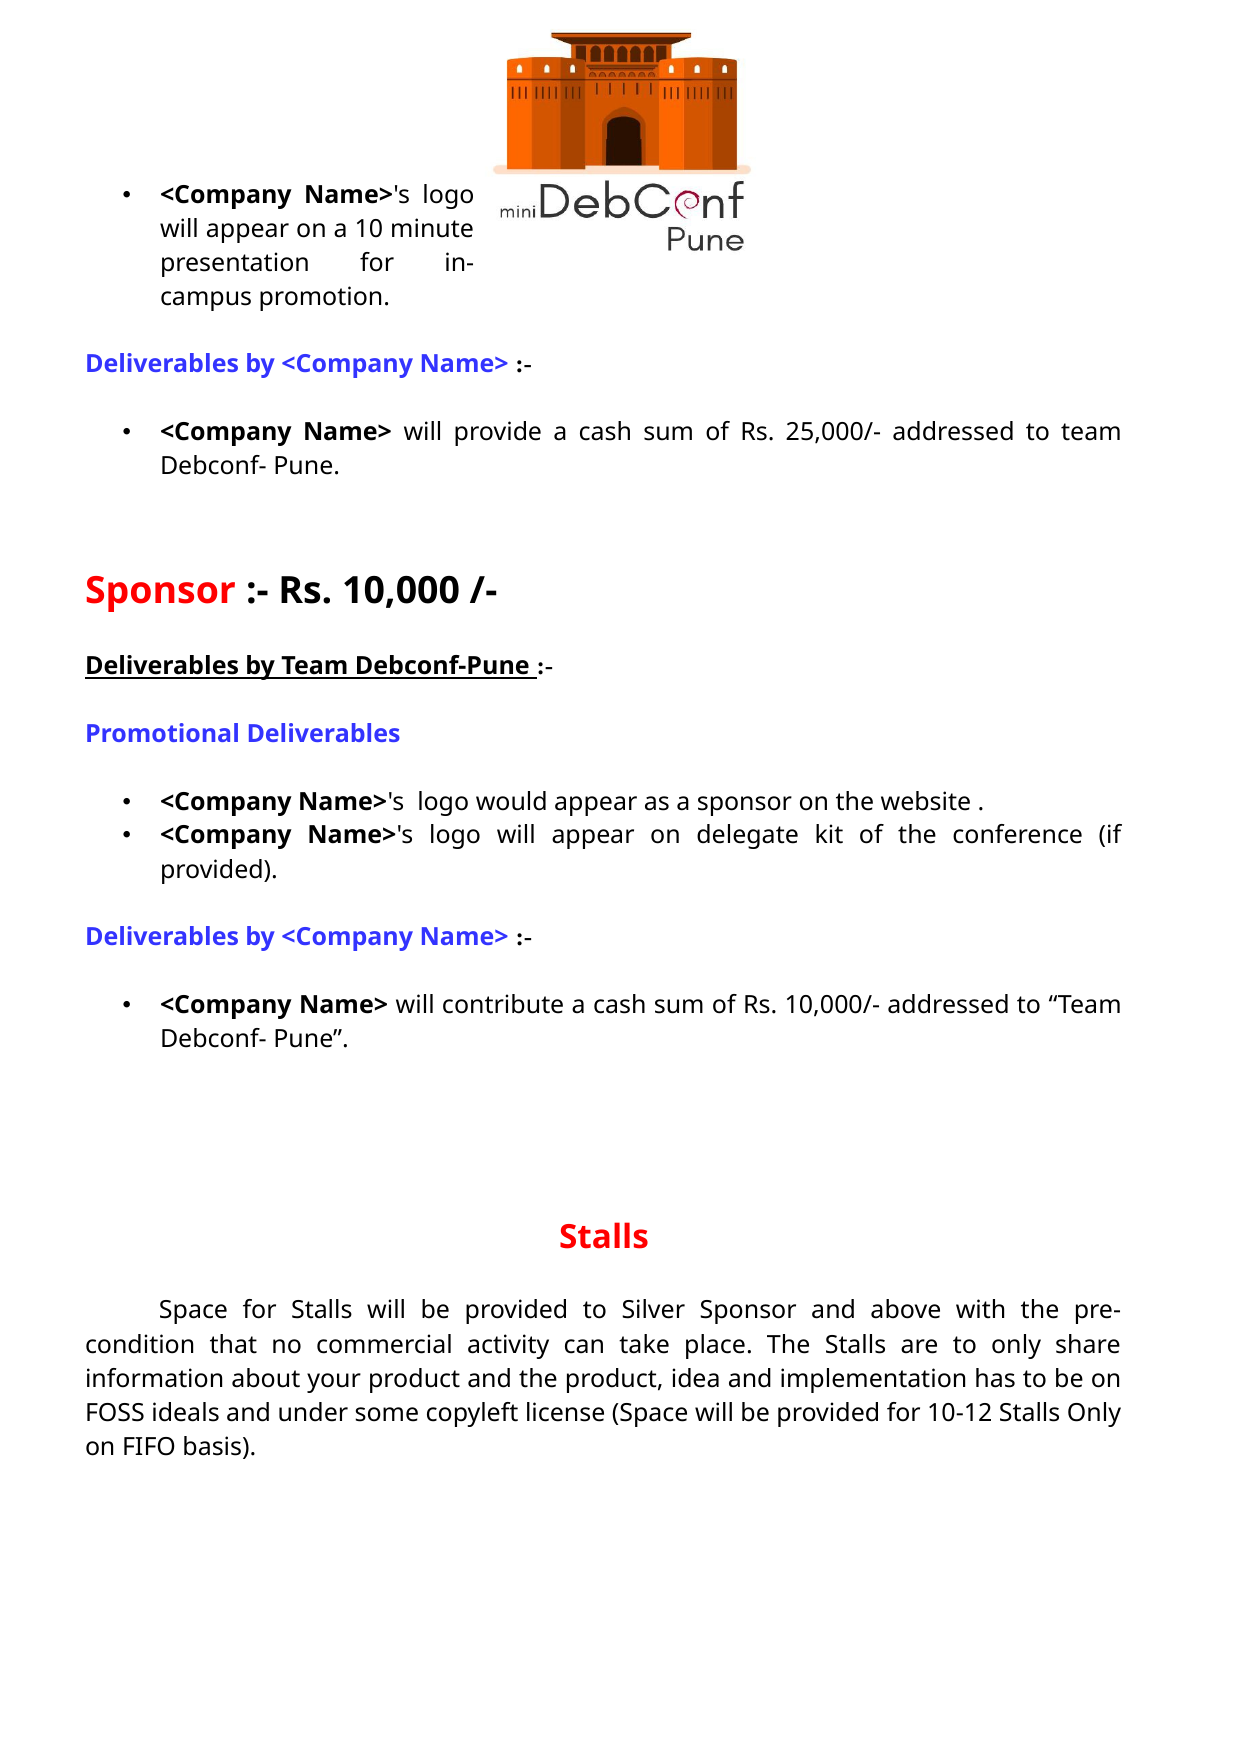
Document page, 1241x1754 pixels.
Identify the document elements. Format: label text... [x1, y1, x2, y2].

list <Company Name> will provide a cash sum of Rs. 25,000/- addressed to team Debconf- Pune. [122, 414, 1123, 482]
list <Company Name> will contribute a cash sum of Rs. 10,000/- addressed to “Team Debconf- Pune”. [122, 986, 1123, 1054]
text Deliverables by Team Debconf-Pune :- [85, 648, 1123, 682]
list <Company Name>'s logo will appear on a 10 minute presentation for in-campus promotion. [122, 176, 1123, 313]
text Sponsor :- Rs. 10,000 /- [85, 563, 1123, 614]
text Deliverables by <Company Name> :- [85, 919, 1123, 953]
picture [474, 0, 798, 298]
text Promotional Deliverables [85, 716, 1123, 749]
list <Company Name>'s logo will appear on delegate kit of the conference (if provided). [122, 817, 1123, 885]
list <Company Name>'s logo would appear as a sponsor on the website . [122, 783, 1123, 817]
text Stalls [85, 1213, 1123, 1258]
text Space for Stalls will be provided to Silver Sponsor and above with the pre-condition that no commercial activity can take place. The Stalls are to only share information about your product and the product, idea and implementation has to be on FOSS ideals and under some copyleft license (Space will be provided for 10-12 Stalls Only on FIFO basis). [85, 1292, 1123, 1462]
text Deliverables by <Company Name> :- [85, 346, 1123, 380]
